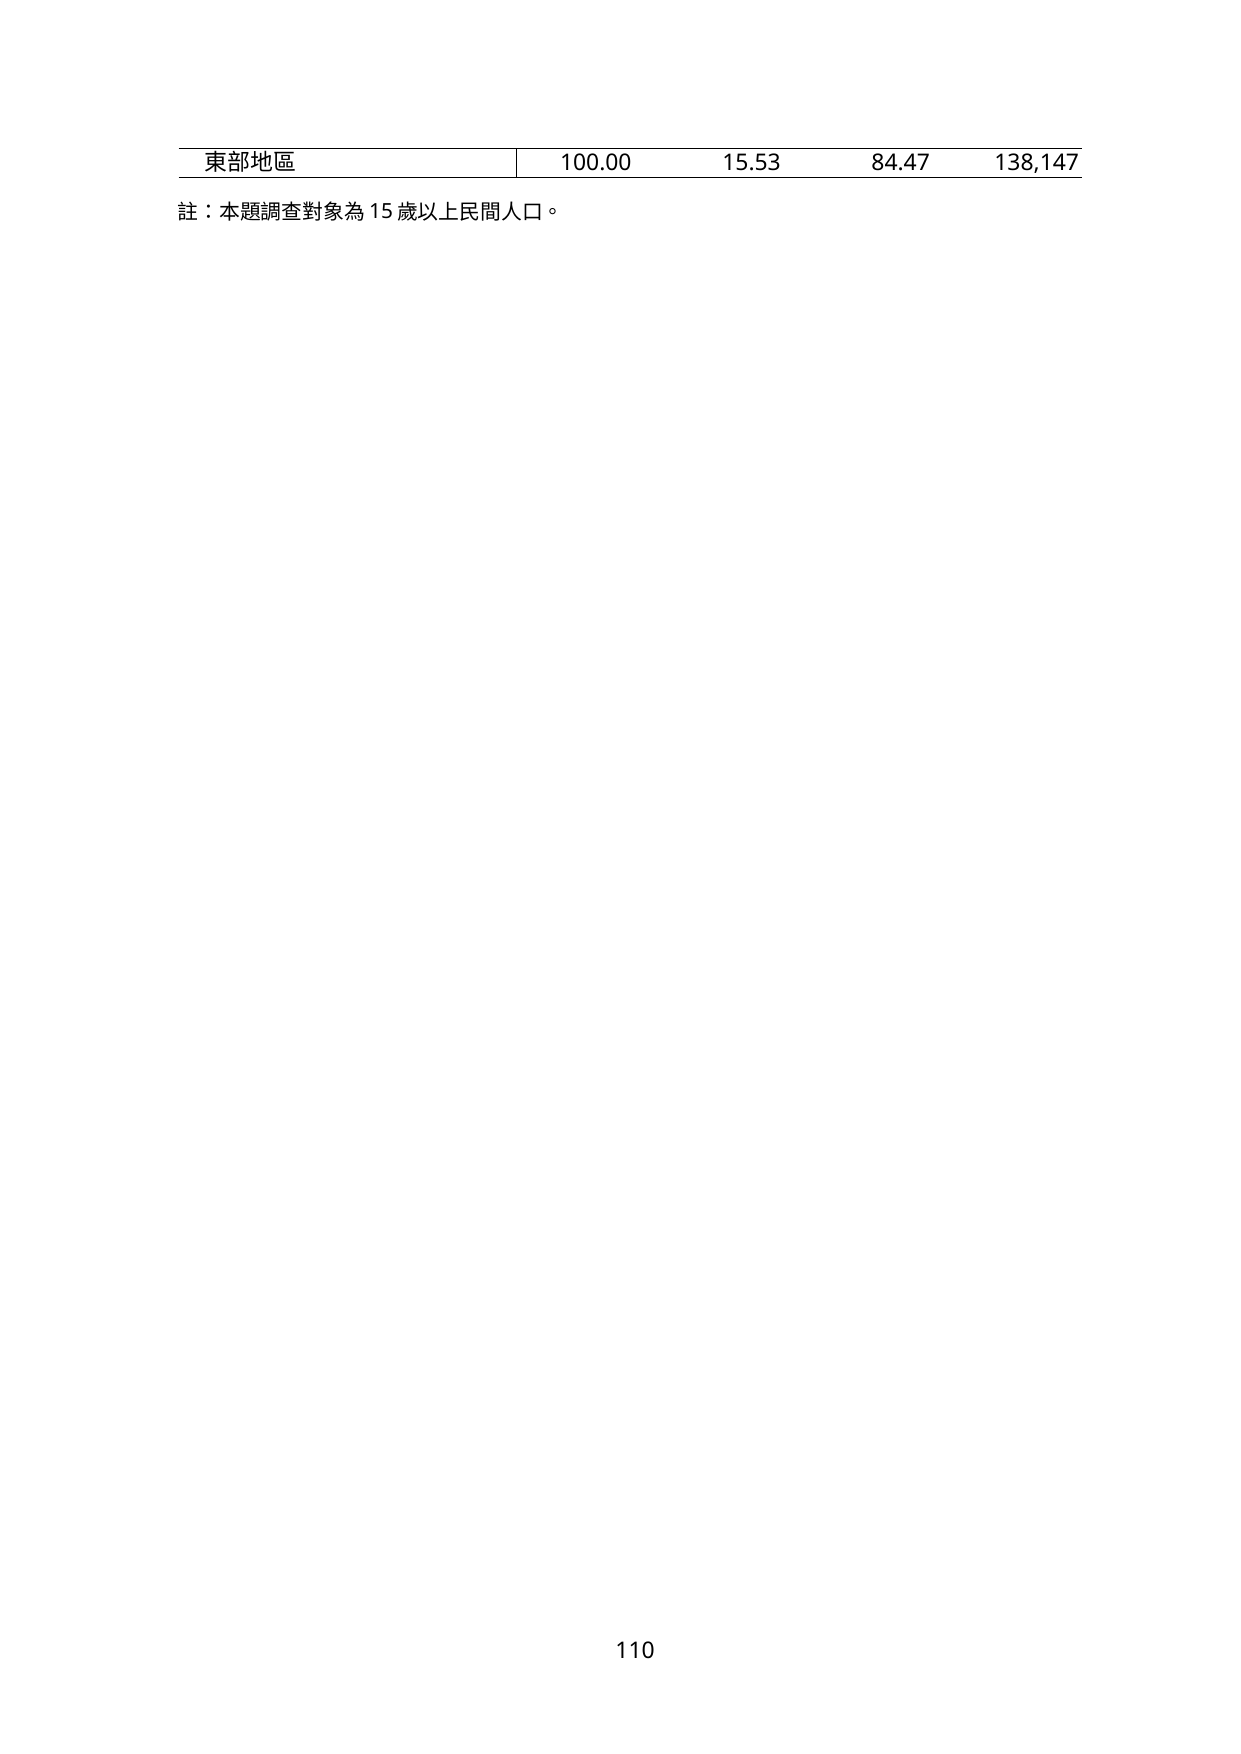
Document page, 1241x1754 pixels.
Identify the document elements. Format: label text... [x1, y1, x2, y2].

table_cell 138,147 [933, 149, 1082, 177]
table_cell 15.53 [634, 149, 783, 177]
table_cell 100.00 [517, 149, 634, 177]
table_cell 84.47 [784, 149, 932, 177]
table_cell 東部地區 [179, 149, 516, 177]
text 註：本題調查對象為15歲以上民間人口。 [177, 185, 1092, 223]
